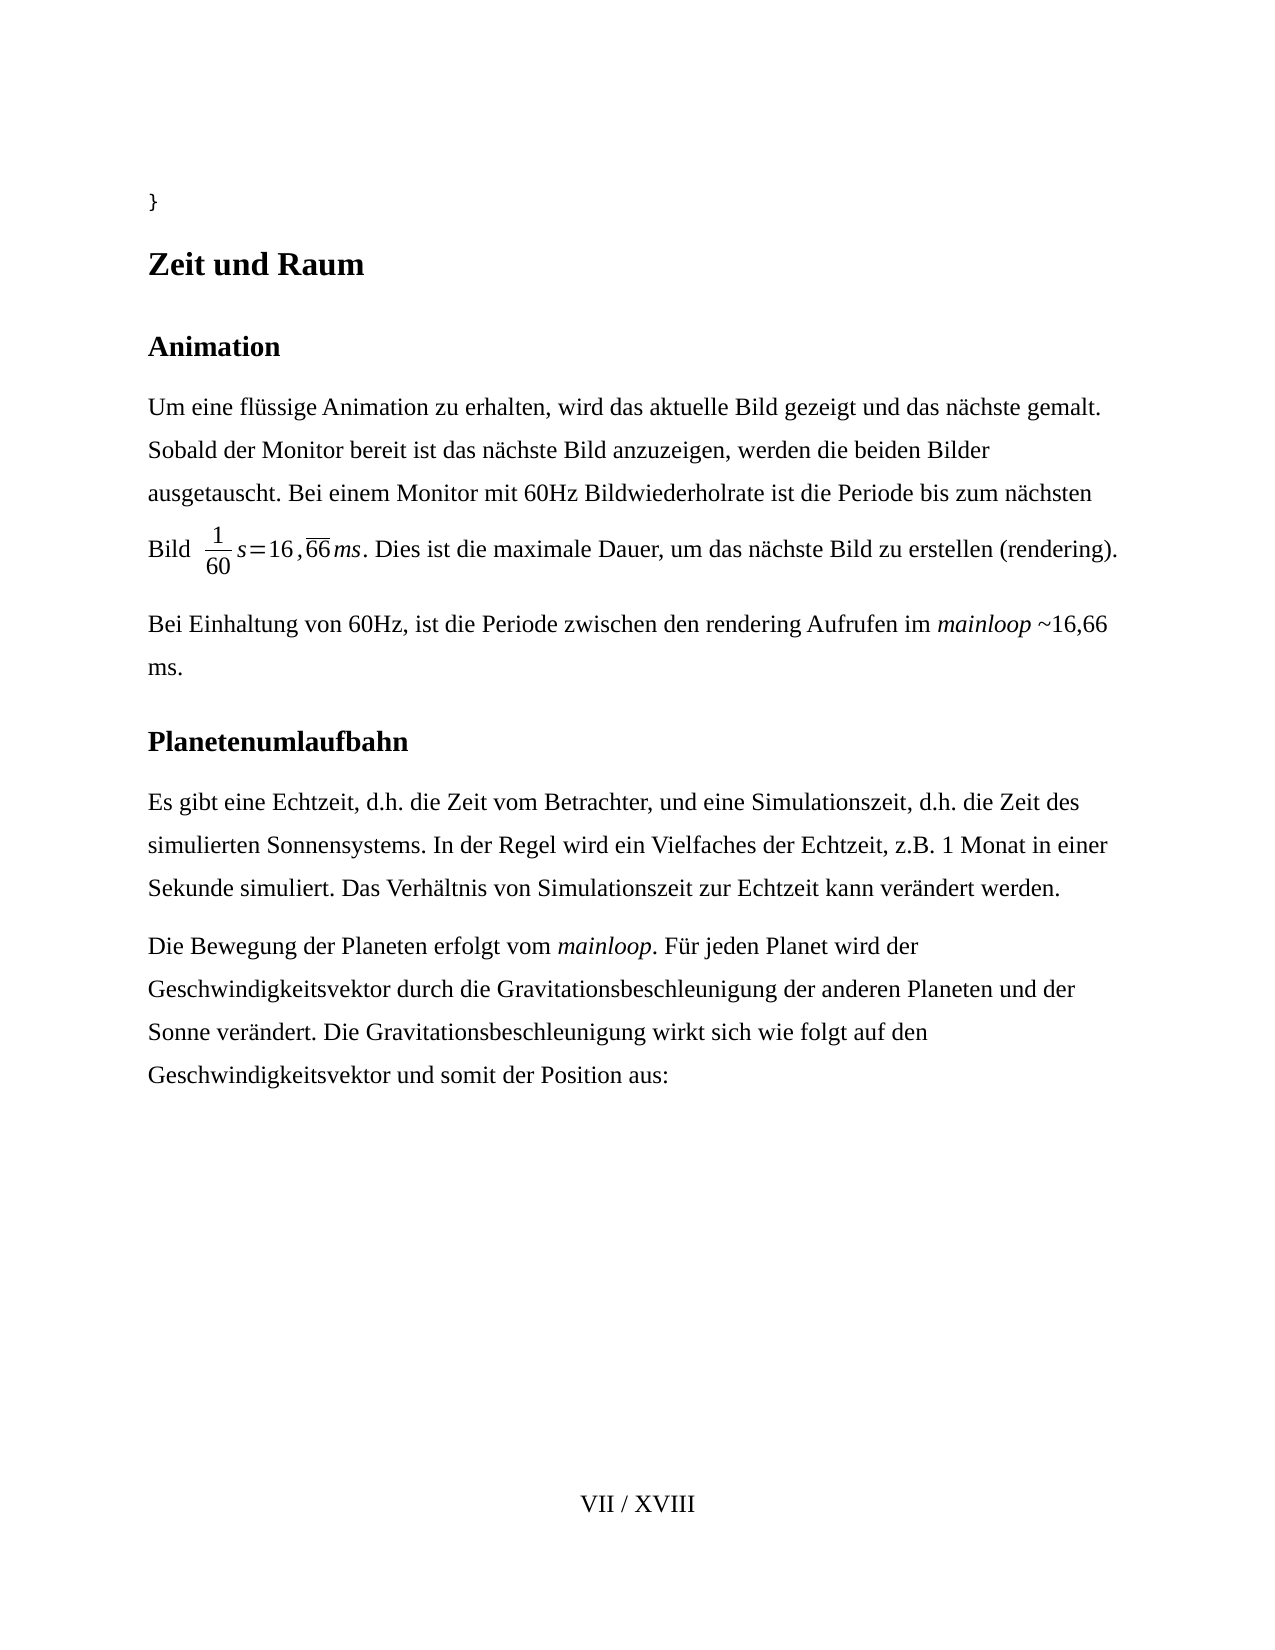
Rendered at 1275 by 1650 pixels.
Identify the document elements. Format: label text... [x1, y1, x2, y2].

text Die Bewegung der Planeten erfolgt vom mainloop. Für jeden Planet wird der Geschwindigkeitsvektor durch die Gravitationsbeschleunigung der anderen Planeten und der Sonne verändert. Die Gravitationsbeschleunigung wirkt sich wie folgt auf den Geschwindigkeitsvektor und somit der Position aus: [148, 931, 1127, 1089]
subtitle Zeit und Raum [148, 244, 1127, 283]
text } [148, 191, 1127, 212]
text Bei Einhaltung von 60Hz, ist die Periode zwischen den rendering Aufrufen im mainloop ~16,66 ms. [148, 609, 1127, 681]
subtitle Planetenumlaufbahn [148, 724, 1127, 758]
text Um eine flüssige Animation zu erhalten, wird das aktuelle Bild gezeigt und das nächste gemalt. Sobald der Monitor bereit ist das nächste Bild anzuzeigen, werden die beiden Bilder ausgetauscht. Bei einem Monitor mit 60Hz Bildwiederholrate ist die Periode bis zum nächsten Bild . Dies ist die maximale Dauer, um das nächste Bild zu erstellen (rendering). [148, 392, 1127, 580]
subtitle Animation [148, 329, 1127, 362]
text Es gibt eine Echtzeit, d.h. die Zeit vom Betrachter, und eine Simulationszeit, d.h. die Zeit des simulierten Sonnensystems. In der Regel wird ein Vielfaches der Echtzeit, z.B. 1 Monat in einer Sekunde simuliert. Das Verhältnis von Simulationszeit zur Echtzeit kann verändert werden. [148, 787, 1127, 902]
